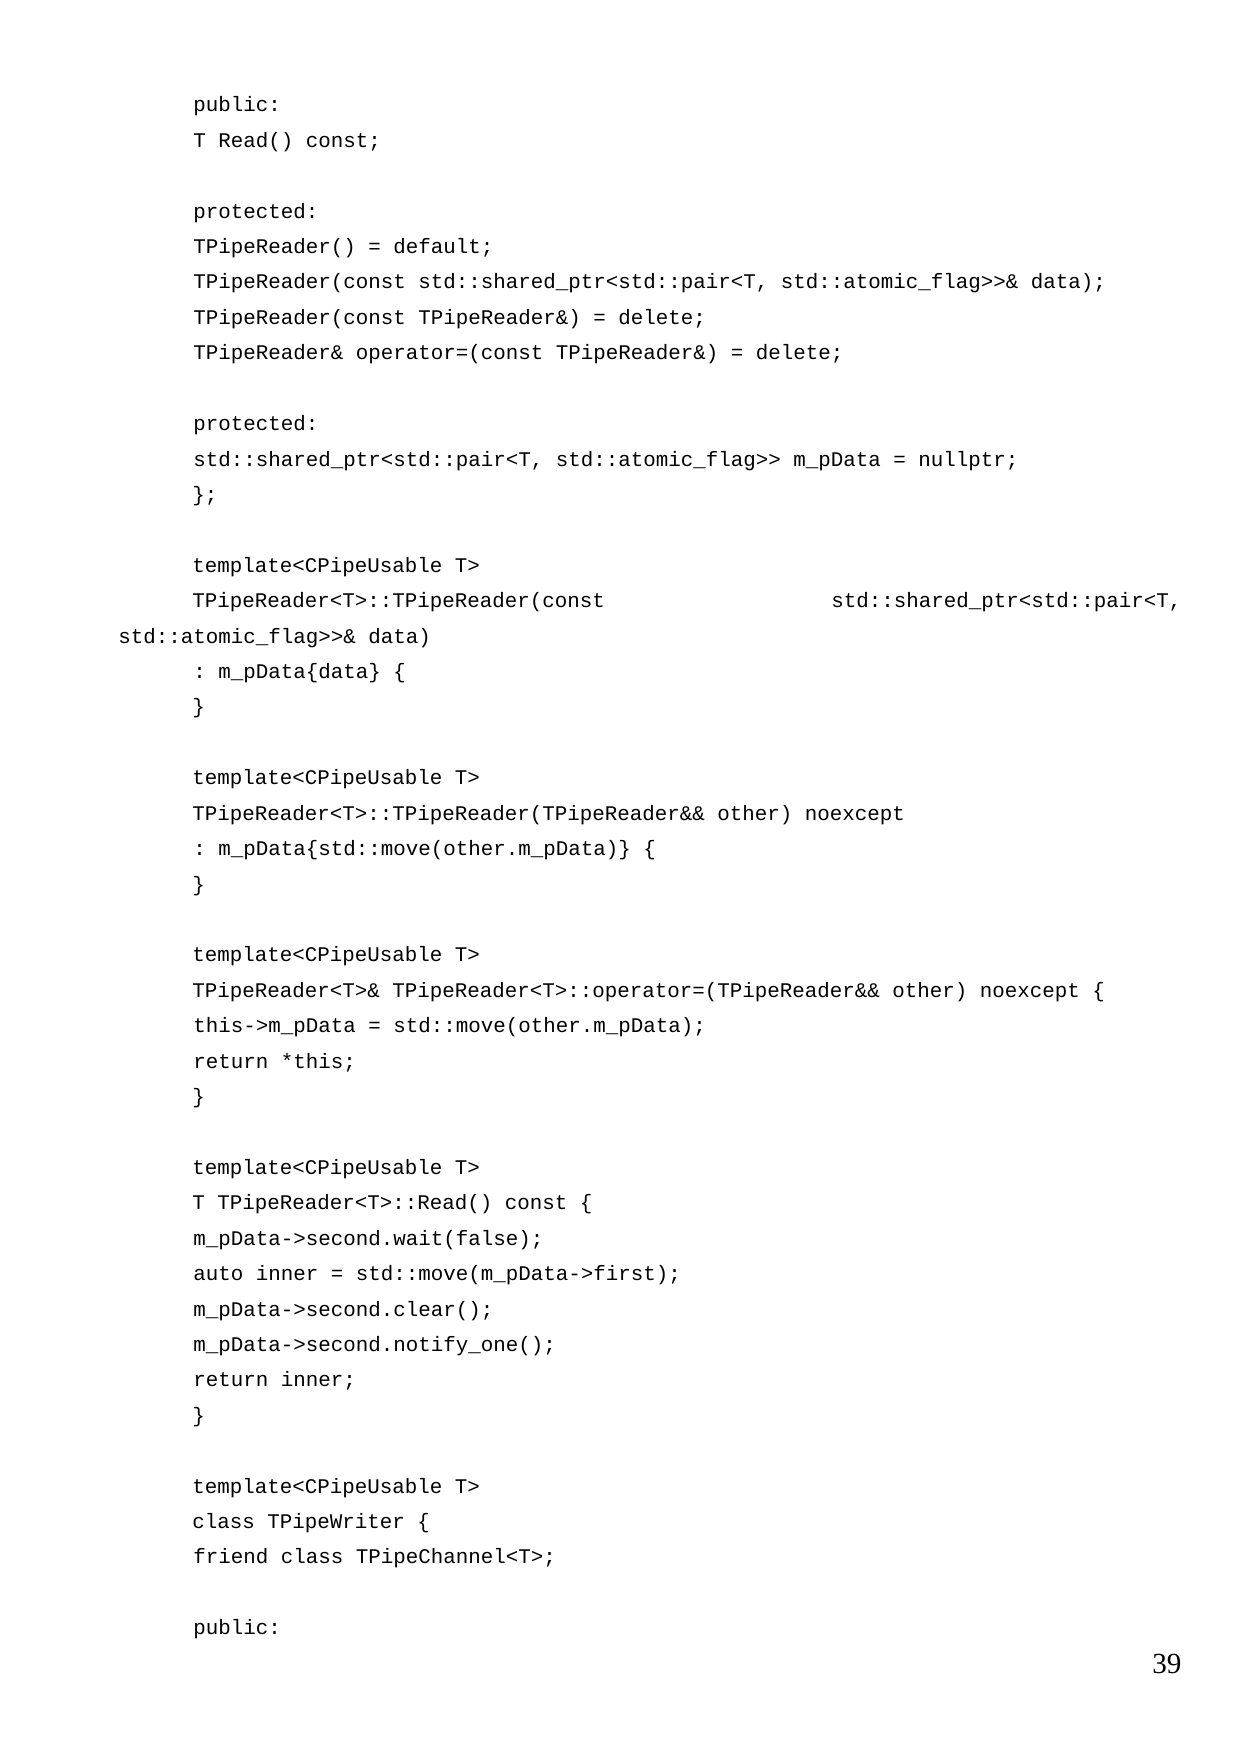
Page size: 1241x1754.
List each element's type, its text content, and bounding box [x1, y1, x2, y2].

text public: [118, 1617, 1181, 1641]
text TPipeReader<T>::TPipeReader(TPipeReader&& other) noexcept [118, 803, 1181, 826]
text : m_pData{std::move(other.m_pData)} { [118, 838, 1181, 862]
text template<CPipeUsable T> [118, 767, 1181, 791]
text T TPipeReader<T>::Read() const { [118, 1192, 1181, 1216]
text class TPipeWriter { [118, 1511, 1181, 1535]
text this->m_pData = std::move(other.m_pData); [118, 1015, 1181, 1039]
text T Read() const; [118, 130, 1181, 153]
text } [118, 697, 1181, 720]
text friend class TPipeChannel<T>; [118, 1547, 1181, 1570]
text }; [118, 484, 1181, 508]
text protected: [118, 413, 1181, 437]
text TPipeReader(const std::shared_ptr<std::pair<T, std::atomic_flag>>& data); [118, 272, 1181, 295]
text TPipeReader<T>& TPipeReader<T>::operator=(TPipeReader&& other) noexcept { [118, 980, 1181, 1003]
text TPipeReader& operator=(const TPipeReader&) = delete; [118, 342, 1181, 366]
text protected: [118, 201, 1181, 224]
text template<CPipeUsable T> [118, 944, 1181, 968]
text : m_pData{data} { [118, 661, 1181, 685]
text m_pData->second.wait(false); [118, 1228, 1181, 1251]
text template<CPipeUsable T> [118, 1157, 1181, 1181]
text template<CPipeUsable T> [118, 555, 1181, 578]
text return *this; [118, 1051, 1181, 1074]
text } [118, 1086, 1181, 1110]
text m_pData->second.notify_one(); [118, 1334, 1181, 1358]
text public: [118, 94, 1181, 118]
text TPipeReader() = default; [118, 236, 1181, 260]
text TPipeReader<T>::TPipeReader(const std::shared_ptr<std::pair<T, std::atomic_flag>>& data) [118, 590, 1181, 649]
text } [118, 874, 1181, 897]
text TPipeReader(const TPipeReader&) = delete; [118, 307, 1181, 331]
text template<CPipeUsable T> [118, 1476, 1181, 1499]
text std::shared_ptr<std::pair<T, std::atomic_flag>> m_pData = nullptr; [118, 449, 1181, 472]
text } [118, 1405, 1181, 1428]
text return inner; [118, 1369, 1181, 1393]
text m_pData->second.clear(); [118, 1299, 1181, 1322]
text auto inner = std::move(m_pData->first); [118, 1263, 1181, 1287]
